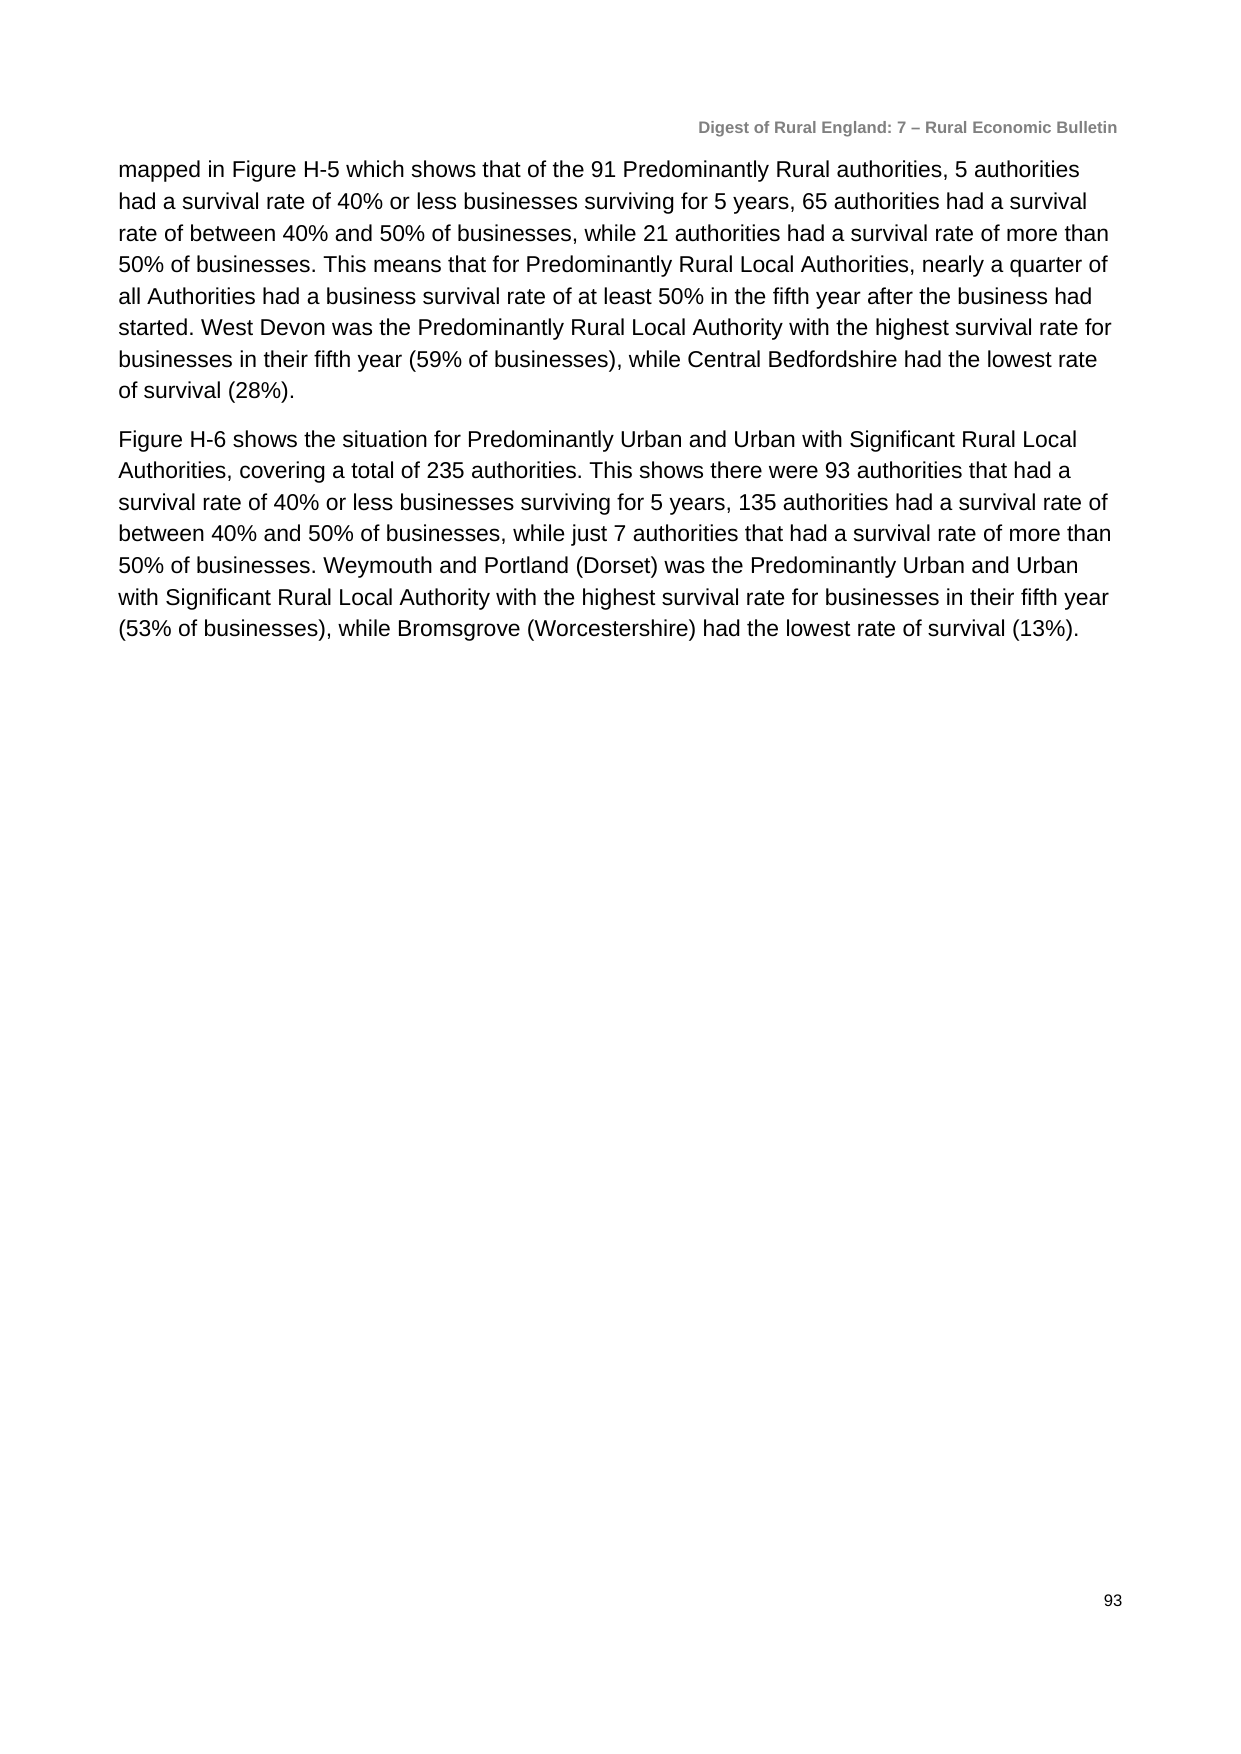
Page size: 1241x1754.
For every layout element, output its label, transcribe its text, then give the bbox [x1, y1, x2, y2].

text Figure H‑6 shows the situation for Predominantly Urban and Urban with Significant Rural Local Authorities, covering a total of 235 authorities. This shows there were 93 authorities that had a survival rate of 40% or less businesses surviving for 5 years, 135 authorities had a survival rate of between 40% and 50% of businesses, while just 7 authorities that had a survival rate of more than 50% of businesses. Weymouth and Portland (Dorset) was the Predominantly Urban and Urban with Significant Rural Local Authority with the highest survival rate for businesses in their fifth year (53% of businesses), while Bromsgrove (Worcestershire) had the lowest rate of survival (13%). [118, 426, 1122, 641]
text mapped in Figure H‑5 which shows that of the 91 Predominantly Rural authorities, 5 authorities had a survival rate of 40% or less businesses surviving for 5 years, 65 authorities had a survival rate of between 40% and 50% of businesses, while 21 authorities had a survival rate of more than 50% of businesses. This means that for Predominantly Rural Local Authorities, nearly a quarter of all Authorities had a business survival rate of at least 50% in the fifth year after the business had started. West Devon was the Predominantly Rural Local Authority with the highest survival rate for businesses in their fifth year (59% of businesses), while Central Bedfordshire had the lowest rate of survival (28%). [118, 156, 1122, 404]
